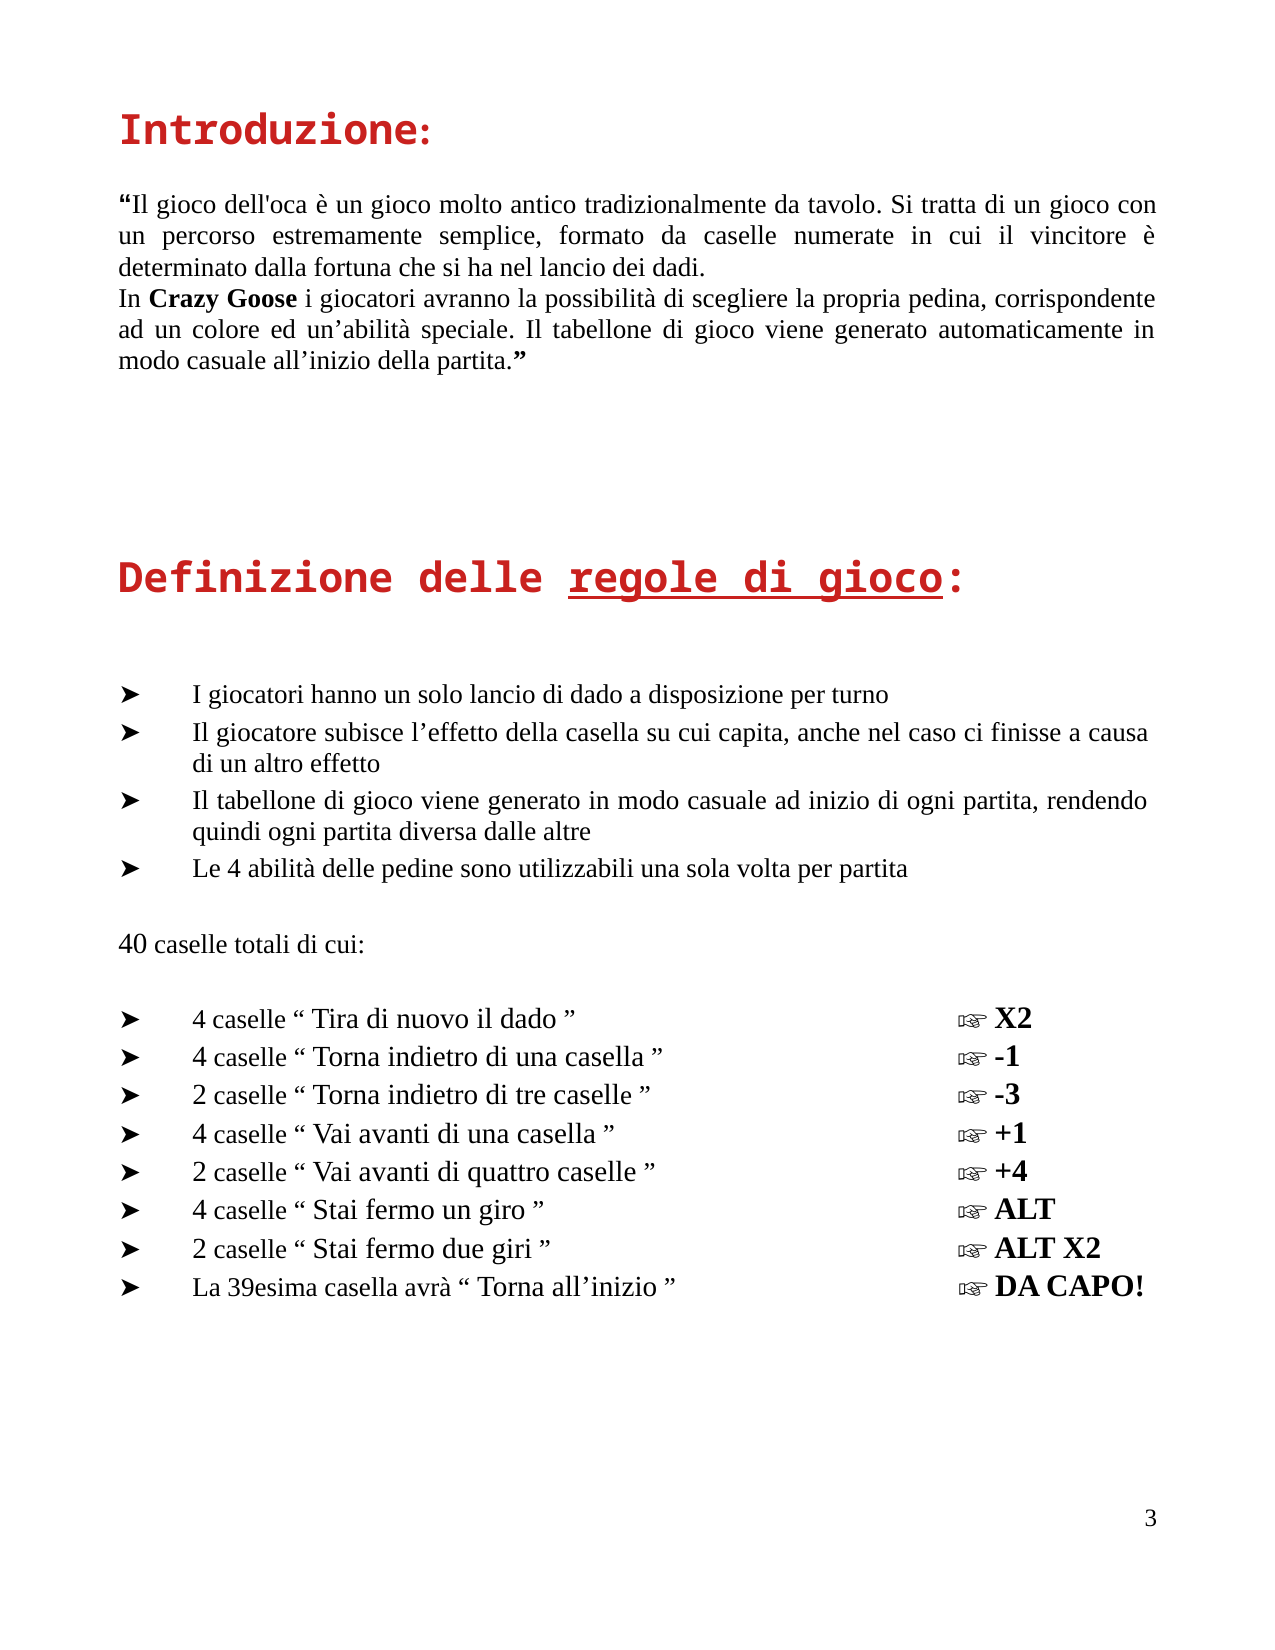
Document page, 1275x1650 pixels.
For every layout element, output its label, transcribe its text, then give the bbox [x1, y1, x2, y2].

text ➤ Il giocatore subisce l’effetto della casella su cui capita, anche nel caso ci finisse a causa di un altro effetto [118, 716, 1157, 778]
text ➤ 2 caselle “ Torna indietro di tre caselle ” ☞ -3 [118, 1074, 1157, 1112]
text ➤ 4 caselle “ Tira di nuovo il dado ” ☞ X2 [118, 997, 1157, 1035]
text ➤ Le 4 abilità delle pedine sono utilizzabili una sola volta per partita [118, 852, 1157, 883]
text 40 caselle totali di cui: [118, 926, 1157, 960]
text “Il gioco dell'oca è un gioco molto antico tradizionalmente da tavolo. Si tratta di un gioco con un percorso estremamente semplice, formato da caselle numerate in cui il vincitore è determinato dalla fortuna che si ha nel lancio dei dadi. [118, 188, 1157, 282]
text ➤ La 39esima casella avrà “ Torna all’inizio ” ☞ DA CAPO! [118, 1265, 1157, 1304]
text ➤ 4 caselle “ Torna indietro di una casella ” ☞ -1 [118, 1035, 1157, 1074]
text ➤ I giocatori hanno un solo lancio di dado a disposizione per turno [118, 679, 1157, 710]
text Definizione delle regole di gioco: [118, 548, 1157, 604]
text ➤ Il tabellone di gioco viene generato in modo casuale ad inizio di ogni partita, rendendo quindi ogni partita diversa dalle altre [118, 784, 1157, 846]
text ➤ 4 caselle “ Vai avanti di una casella ” ☞ +1 [118, 1112, 1157, 1150]
text Introduzione: [118, 100, 1157, 157]
text ➤ 2 caselle “ Stai fermo due giri ” ☞ ALT X2 [118, 1227, 1157, 1265]
text ➤ 2 caselle “ Vai avanti di quattro caselle ” ☞ +4 [118, 1150, 1157, 1189]
text ➤ 4 caselle “ Stai fermo un giro ” ☞ ALT [118, 1189, 1157, 1227]
text In Crazy Goose i giocatori avranno la possibilità di scegliere la propria pedina, corrispondente ad un colore ed un’abilità speciale. Il tabellone di gioco viene generato automaticamente in modo casuale all’inizio della partita.” [118, 282, 1157, 375]
